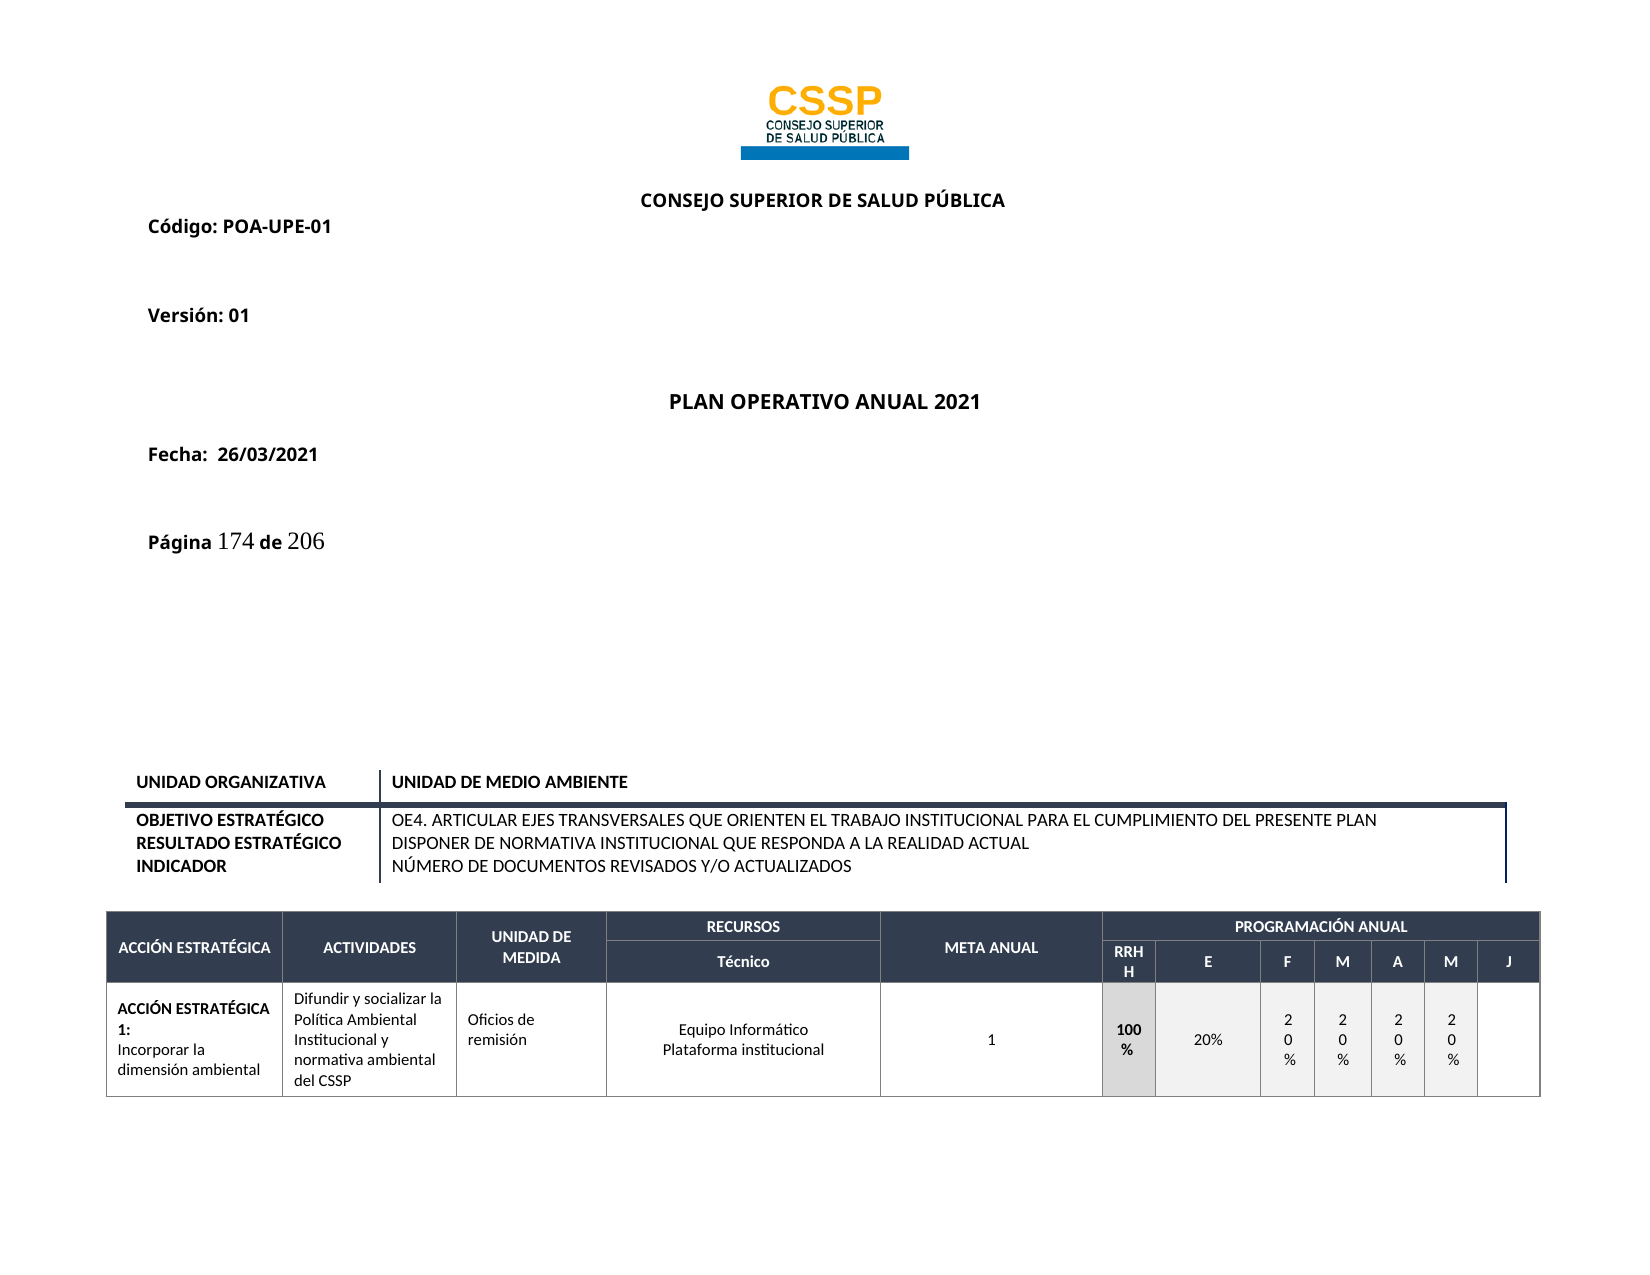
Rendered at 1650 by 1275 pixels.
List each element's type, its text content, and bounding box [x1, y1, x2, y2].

table_cell RRHH [1103, 941, 1155, 982]
table_cell Técnico [607, 941, 880, 982]
table_cell ACCIÓN ESTRATÉGICA 1: Incorporar la dimensión ambiental [107, 983, 282, 1096]
table_header UNIDAD ORGANIZATIVA [125, 770, 379, 802]
table_cell OBJETIVO ESTRATÉGICO [125, 808, 379, 831]
table_header ACCIÓN ESTRATÉGICA [107, 912, 282, 982]
table_header ACTIVIDADES [283, 912, 456, 982]
table_cell M [1425, 941, 1477, 982]
table_cell 100% [1103, 983, 1155, 1096]
table_cell DISPONER DE NORMATIVA INSTITUCIONAL QUE RESPONDA A LA REALIDAD ACTUAL [381, 831, 1505, 854]
table_cell F [1261, 941, 1314, 982]
table_cell 20% [1156, 983, 1260, 1096]
table_header META ANUAL [881, 912, 1102, 982]
table_cell Difundir y socializar la Política Ambiental Institucional y normativa ambiental del CSSP [283, 983, 456, 1096]
table_cell 20% [1261, 983, 1314, 1096]
table_cell RESULTADO ESTRATÉGICO [125, 831, 379, 854]
table_cell INDICADOR [125, 854, 379, 882]
table_cell 20% [1425, 983, 1477, 1096]
table_cell A [1372, 941, 1424, 982]
table_cell [1478, 983, 1539, 1096]
table_cell Oficios de remisión [457, 983, 606, 1096]
table_cell E [1156, 941, 1260, 982]
picture [740, 73, 910, 160]
table_header UNIDAD DE MEDIO AMBIENTE [381, 770, 1506, 802]
table_cell M [1315, 941, 1371, 982]
table_cell OE4. ARTICULAR EJES TRANSVERSALES QUE ORIENTEN EL TRABAJO INSTITUCIONAL PARA EL CUMPLIMIENTO DEL PRESENTE PLAN [381, 808, 1505, 831]
table_header PROGRAMACIÓN ANUAL [1103, 912, 1539, 940]
table_cell 20% [1315, 983, 1371, 1096]
table_header UNIDAD DE MEDIDA [457, 912, 606, 982]
table_cell J [1478, 941, 1539, 982]
table_header RECURSOS [607, 912, 880, 940]
table_cell Equipo Informático Plataforma institucional [607, 983, 880, 1096]
table_cell 20% [1372, 983, 1424, 1096]
table_cell 1 [881, 983, 1102, 1096]
table_cell NÚMERO DE DOCUMENTOS REVISADOS Y/O ACTUALIZADOS [381, 854, 1505, 882]
